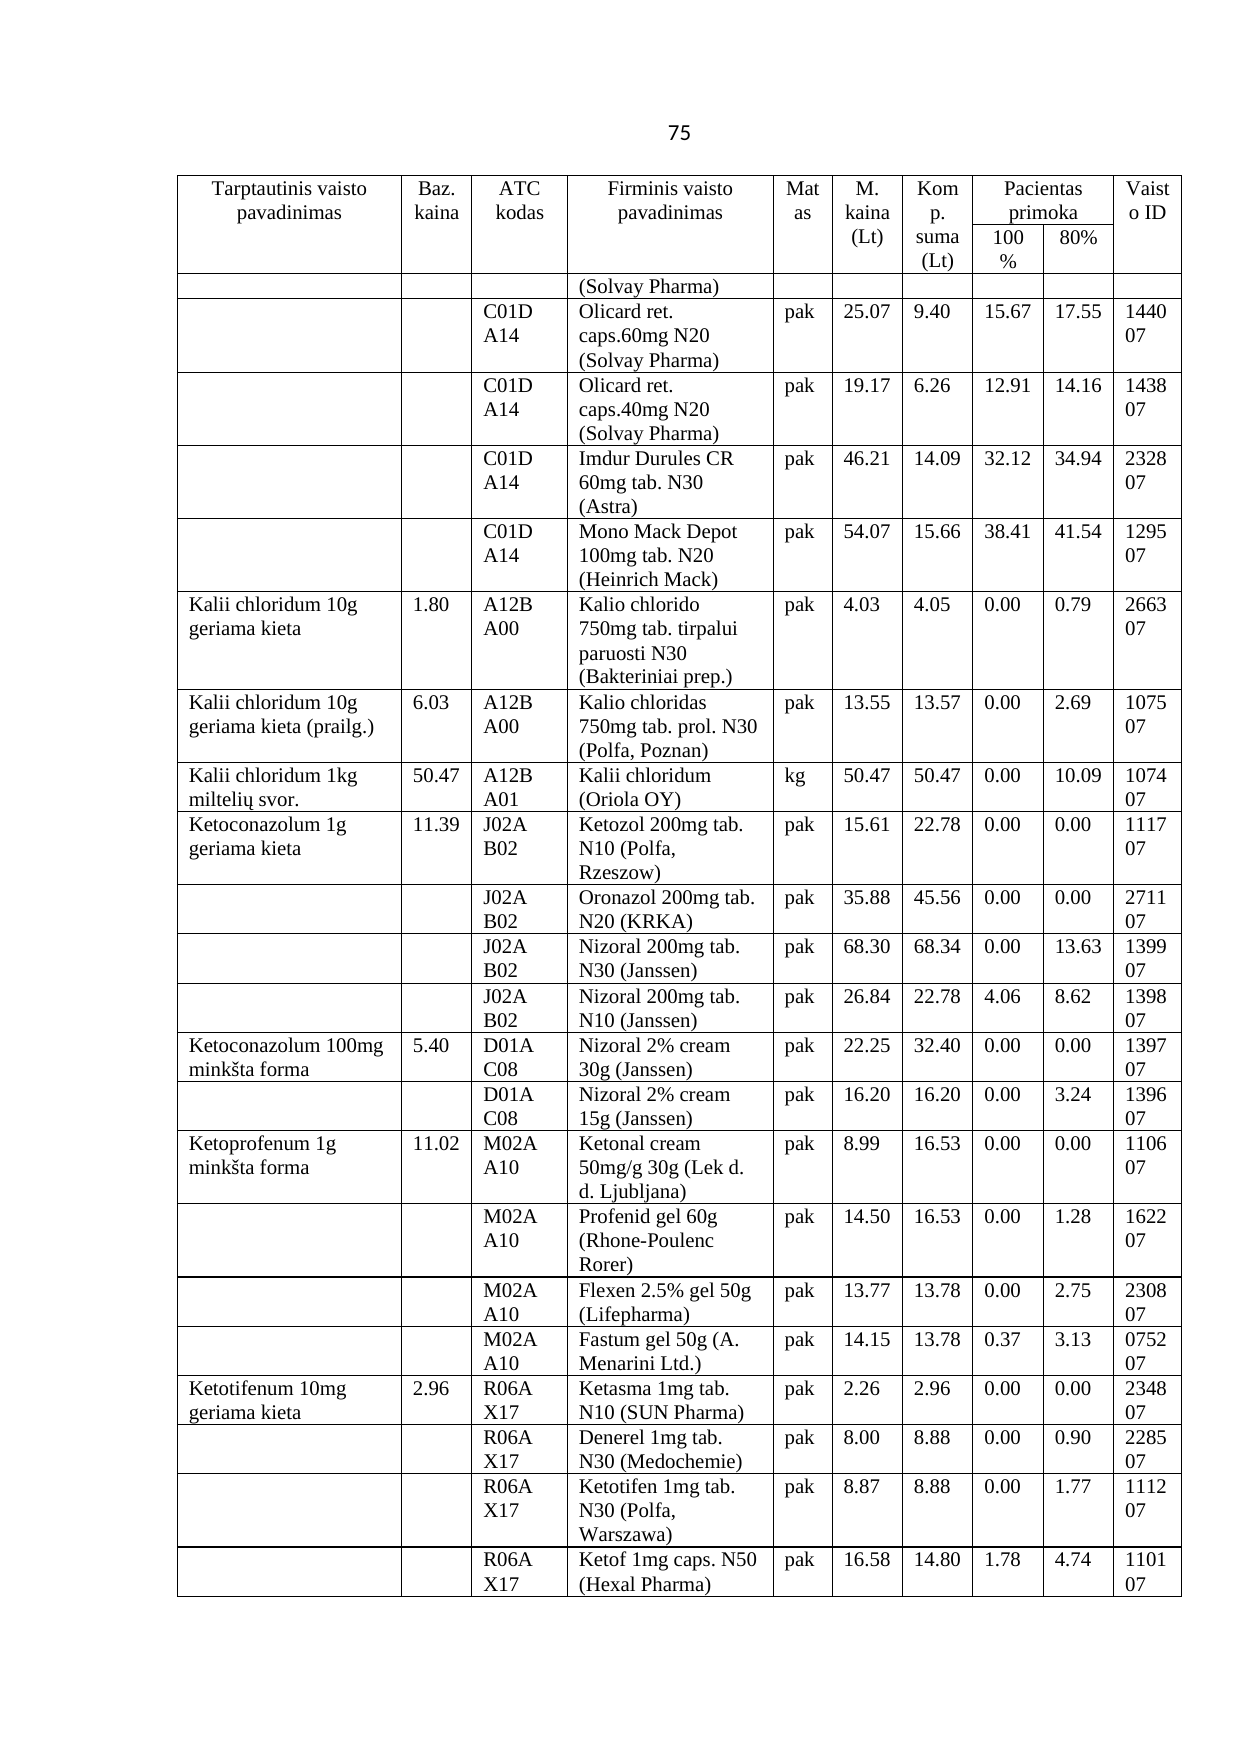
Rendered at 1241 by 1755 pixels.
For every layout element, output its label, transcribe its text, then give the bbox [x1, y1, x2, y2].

table_cell 0.00 [1044, 885, 1113, 933]
table_cell [178, 934, 401, 982]
table_cell Kalii chloridum (Oriola OY) [568, 763, 773, 811]
table_cell pak [774, 812, 832, 884]
table_cell 230807 [1114, 1278, 1181, 1326]
table_cell Olicard ret. caps.60mg N20 (Solvay Pharma) [568, 299, 773, 372]
table_cell 1.80 [402, 592, 471, 688]
table_cell Ketotifen 1mg tab. N30 (Polfa, Warszawa) [568, 1474, 773, 1546]
table_cell [402, 1474, 471, 1546]
table_cell [1044, 274, 1113, 298]
table_cell C01D A14 [472, 446, 567, 518]
table_cell 14.16 [1044, 373, 1113, 445]
table_cell Ketoconazolum 100mg minkšta forma [178, 1033, 401, 1081]
table_cell 0.00 [973, 1474, 1043, 1546]
table_cell 0.79 [1044, 592, 1113, 688]
table_cell [402, 446, 471, 518]
table_cell 0.00 [973, 934, 1043, 982]
table_cell [402, 373, 471, 445]
table_cell 8.99 [833, 1131, 902, 1203]
table_cell pak [774, 1131, 832, 1203]
table_cell 110607 [1114, 1131, 1181, 1203]
table_cell Kalio chloridas 750mg tab. prol. N30 (Polfa, Poznan) [568, 690, 773, 762]
table_cell R06A X17 [472, 1474, 567, 1546]
table_cell 13.78 [903, 1278, 972, 1326]
table_cell [402, 1548, 471, 1596]
table_cell 12.91 [973, 373, 1043, 445]
table_cell [178, 274, 401, 298]
table_cell J02A B02 [472, 885, 567, 933]
table_cell 266307 [1114, 592, 1181, 688]
table_cell pak [774, 934, 832, 982]
table_cell [178, 373, 401, 445]
table_cell Oronazol 200mg tab. N20 (KRKA) [568, 885, 773, 933]
table_cell 1.77 [1044, 1474, 1113, 1546]
table_cell Kalio chlorido 750mg tab. tirpalui paruosti N30 (Bakteriniai prep.) [568, 592, 773, 688]
table_header Pacientas primoka [973, 176, 1113, 224]
table_cell [402, 1327, 471, 1375]
table_cell 16.58 [833, 1548, 902, 1596]
table_cell 0.00 [973, 1278, 1043, 1326]
table_cell 34.94 [1044, 446, 1113, 518]
table_cell 80% [1044, 225, 1113, 273]
table_cell [178, 446, 401, 518]
table_cell 15.61 [833, 812, 902, 884]
table_cell [178, 1548, 401, 1596]
table_cell Ketoprofenum 1g minkšta forma [178, 1131, 401, 1203]
table_cell M02A A10 [472, 1278, 567, 1326]
table_cell 0.00 [973, 1082, 1043, 1130]
table_cell [402, 519, 471, 591]
table_cell 0.00 [1044, 1376, 1113, 1424]
table_cell [973, 274, 1043, 298]
table_cell [402, 984, 471, 1032]
table_cell 144007 [1114, 299, 1181, 372]
table_cell [402, 274, 471, 298]
table_cell 13.63 [1044, 934, 1113, 982]
table_cell [903, 274, 972, 298]
table_cell 13.57 [903, 690, 972, 762]
table_cell 17.55 [1044, 299, 1113, 372]
table_cell 4.06 [973, 984, 1043, 1032]
table_cell Ketozol 200mg tab. N10 (Polfa, Rzeszow) [568, 812, 773, 884]
table_header ATC kodas [472, 176, 567, 273]
table_cell [774, 274, 832, 298]
table_cell pak [774, 690, 832, 762]
table_cell 22.78 [903, 812, 972, 884]
table_cell pak [774, 373, 832, 445]
table_cell Nizoral 2% cream 30g (Janssen) [568, 1033, 773, 1081]
table_cell 139907 [1114, 934, 1181, 982]
table_cell Ketonal cream 50mg/g 30g (Lek d. d. Ljubljana) [568, 1131, 773, 1203]
table_cell [178, 885, 401, 933]
table_cell 35.88 [833, 885, 902, 933]
table_cell 32.12 [973, 446, 1043, 518]
table_cell pak [774, 299, 832, 372]
table_cell Nizoral 200mg tab. N10 (Janssen) [568, 984, 773, 1032]
table_cell 38.41 [973, 519, 1043, 591]
table_cell 111707 [1114, 812, 1181, 884]
table_cell 139707 [1114, 1033, 1181, 1081]
table_cell 0.00 [973, 592, 1043, 688]
table_header Baz. kaina [402, 176, 471, 273]
table_cell 143807 [1114, 373, 1181, 445]
table_cell Kalii chloridum 10g geriama kieta [178, 592, 401, 688]
table_cell 1.28 [1044, 1204, 1113, 1276]
table_cell [178, 984, 401, 1032]
table_cell 2.96 [903, 1376, 972, 1424]
table_cell M02A A10 [472, 1327, 567, 1375]
table_cell 11.39 [402, 812, 471, 884]
table_cell 16.53 [903, 1131, 972, 1203]
table_cell R06A X17 [472, 1548, 567, 1596]
table_cell 11.02 [402, 1131, 471, 1203]
table_cell 5.40 [402, 1033, 471, 1081]
table_cell 8.62 [1044, 984, 1113, 1032]
table_cell 0.00 [973, 763, 1043, 811]
table_cell pak [774, 1204, 832, 1276]
table_cell 9.40 [903, 299, 972, 372]
table_cell 0.37 [973, 1327, 1043, 1375]
table_header Firminis vaisto pavadinimas [568, 176, 773, 273]
table_cell Mono Mack Depot 100mg tab. N20 (Heinrich Mack) [568, 519, 773, 591]
table_cell 1.78 [973, 1548, 1043, 1596]
table_cell 139807 [1114, 984, 1181, 1032]
table_cell pak [774, 519, 832, 591]
table_cell pak [774, 1327, 832, 1375]
table_cell 41.54 [1044, 519, 1113, 591]
table_cell 14.09 [903, 446, 972, 518]
table_cell 4.74 [1044, 1548, 1113, 1596]
table_cell A12B A00 [472, 592, 567, 688]
table_cell 68.30 [833, 934, 902, 982]
table_cell 0.00 [973, 690, 1043, 762]
table_cell 0.00 [1044, 1131, 1113, 1203]
table_cell M02A A10 [472, 1204, 567, 1276]
table_cell 2.69 [1044, 690, 1113, 762]
table_cell 107407 [1114, 763, 1181, 811]
table_cell 15.67 [973, 299, 1043, 372]
table_cell 4.03 [833, 592, 902, 688]
table_cell [402, 934, 471, 982]
table_cell 0.00 [973, 1131, 1043, 1203]
table_cell 0.00 [973, 1033, 1043, 1081]
table_cell Profenid gel 60g (Rhone-Poulenc Rorer) [568, 1204, 773, 1276]
table_cell Imdur Durules CR 60mg tab. N30 (Astra) [568, 446, 773, 518]
table_cell pak [774, 1548, 832, 1596]
table_cell [1114, 274, 1181, 298]
table_cell 228507 [1114, 1425, 1181, 1473]
table_cell 0.00 [973, 1204, 1043, 1276]
table_cell 2.26 [833, 1376, 902, 1424]
table_cell [178, 1278, 401, 1326]
table_cell 15.66 [903, 519, 972, 591]
table_header M. kaina (Lt) [833, 176, 902, 273]
table_cell 3.13 [1044, 1327, 1113, 1375]
table_cell Kalii chloridum 10g geriama kieta (prailg.) [178, 690, 401, 762]
table_cell [402, 885, 471, 933]
table_cell 25.07 [833, 299, 902, 372]
table_cell [178, 519, 401, 591]
table_cell [178, 1474, 401, 1546]
table_header Vaisto ID [1114, 176, 1181, 273]
table_cell M02A A10 [472, 1131, 567, 1203]
table_cell 8.88 [903, 1425, 972, 1473]
table_cell A12B A00 [472, 690, 567, 762]
table_cell Ketasma 1mg tab. N10 (SUN Pharma) [568, 1376, 773, 1424]
table_cell 0.00 [973, 1376, 1043, 1424]
table_cell 16.20 [833, 1082, 902, 1130]
table_cell 46.21 [833, 446, 902, 518]
table_cell 100% [973, 225, 1043, 273]
table_cell Flexen 2.5% gel 50g (Lifepharma) [568, 1278, 773, 1326]
table_cell 0.00 [1044, 812, 1113, 884]
table_cell [178, 1204, 401, 1276]
table_cell 2.75 [1044, 1278, 1113, 1326]
table_cell 232807 [1114, 446, 1181, 518]
table_cell 6.03 [402, 690, 471, 762]
table_cell 22.25 [833, 1033, 902, 1081]
table_cell J02A B02 [472, 984, 567, 1032]
table_cell D01A C08 [472, 1033, 567, 1081]
table_cell D01A C08 [472, 1082, 567, 1130]
table_cell pak [774, 592, 832, 688]
table_cell [178, 1327, 401, 1375]
table_cell [402, 299, 471, 372]
table_cell A12B A01 [472, 763, 567, 811]
table_cell 6.26 [903, 373, 972, 445]
table_cell 0.00 [973, 812, 1043, 884]
table_cell 0.90 [1044, 1425, 1113, 1473]
table_cell 110107 [1114, 1548, 1181, 1596]
table_cell pak [774, 1033, 832, 1081]
table_cell Olicard ret. caps.40mg N20 (Solvay Pharma) [568, 373, 773, 445]
table_cell Ketotifenum 10mg geriama kieta [178, 1376, 401, 1424]
table_cell [402, 1082, 471, 1130]
table_cell [402, 1204, 471, 1276]
table_cell 19.17 [833, 373, 902, 445]
table_cell Ketof 1mg caps. N50 (Hexal Pharma) [568, 1548, 773, 1596]
table_cell 13.77 [833, 1278, 902, 1326]
table_cell [178, 1082, 401, 1130]
table_cell 2.96 [402, 1376, 471, 1424]
table_cell C01D A14 [472, 519, 567, 591]
table_cell 26.84 [833, 984, 902, 1032]
table_cell [833, 274, 902, 298]
table_cell 0.00 [973, 885, 1043, 933]
table_cell 50.47 [833, 763, 902, 811]
table_cell Denerel 1mg tab. N30 (Medochemie) [568, 1425, 773, 1473]
table_cell 16.20 [903, 1082, 972, 1130]
table_header Komp. suma (Lt) [903, 176, 972, 273]
table_cell [178, 1425, 401, 1473]
table_cell 54.07 [833, 519, 902, 591]
table_cell R06A X17 [472, 1425, 567, 1473]
table_header Matas [774, 176, 832, 273]
table_cell [472, 274, 567, 298]
table_cell kg [774, 763, 832, 811]
table_cell pak [774, 1376, 832, 1424]
table_cell 4.05 [903, 592, 972, 688]
table_cell 16.53 [903, 1204, 972, 1276]
table_cell 22.78 [903, 984, 972, 1032]
table_cell 10.09 [1044, 763, 1113, 811]
table_cell 111207 [1114, 1474, 1181, 1546]
table_cell [402, 1425, 471, 1473]
table_cell 129507 [1114, 519, 1181, 591]
table_cell J02A B02 [472, 812, 567, 884]
table_cell 13.55 [833, 690, 902, 762]
table_cell 8.87 [833, 1474, 902, 1546]
table_cell 107507 [1114, 690, 1181, 762]
table_cell C01D A14 [472, 373, 567, 445]
table_cell pak [774, 446, 832, 518]
table_cell (Solvay Pharma) [568, 274, 773, 298]
table_cell 3.24 [1044, 1082, 1113, 1130]
table_cell 8.00 [833, 1425, 902, 1473]
table_cell Kalii chloridum 1kg miltelių svor. [178, 763, 401, 811]
table_cell 13.78 [903, 1327, 972, 1375]
table_cell pak [774, 1474, 832, 1546]
table_cell [402, 1278, 471, 1326]
table_cell 271107 [1114, 885, 1181, 933]
table_cell pak [774, 1278, 832, 1326]
table_cell 139607 [1114, 1082, 1181, 1130]
table_cell Nizoral 200mg tab. N30 (Janssen) [568, 934, 773, 982]
table_cell Ketoconazolum 1g geriama kieta [178, 812, 401, 884]
table_cell 14.50 [833, 1204, 902, 1276]
table_cell Fastum gel 50g (A. Menarini Ltd.) [568, 1327, 773, 1375]
table_cell 50.47 [402, 763, 471, 811]
table_cell 14.15 [833, 1327, 902, 1375]
table_cell 0.00 [1044, 1033, 1113, 1081]
table_cell R06A X17 [472, 1376, 567, 1424]
table_cell pak [774, 1082, 832, 1130]
table_cell Nizoral 2% cream 15g (Janssen) [568, 1082, 773, 1130]
table_cell 45.56 [903, 885, 972, 933]
table_cell 162207 [1114, 1204, 1181, 1276]
table_cell [178, 299, 401, 372]
table_cell 234807 [1114, 1376, 1181, 1424]
table_cell C01D A14 [472, 299, 567, 372]
table_cell pak [774, 984, 832, 1032]
table_cell 8.88 [903, 1474, 972, 1546]
table_cell pak [774, 1425, 832, 1473]
table_cell 32.40 [903, 1033, 972, 1081]
table_header Tarptautinis vaisto pavadinimas [178, 176, 401, 273]
table_cell pak [774, 885, 832, 933]
table_cell 68.34 [903, 934, 972, 982]
table_cell 50.47 [903, 763, 972, 811]
table_cell 14.80 [903, 1548, 972, 1596]
table_cell 075207 [1114, 1327, 1181, 1375]
table_cell 0.00 [973, 1425, 1043, 1473]
table_cell J02A B02 [472, 934, 567, 982]
